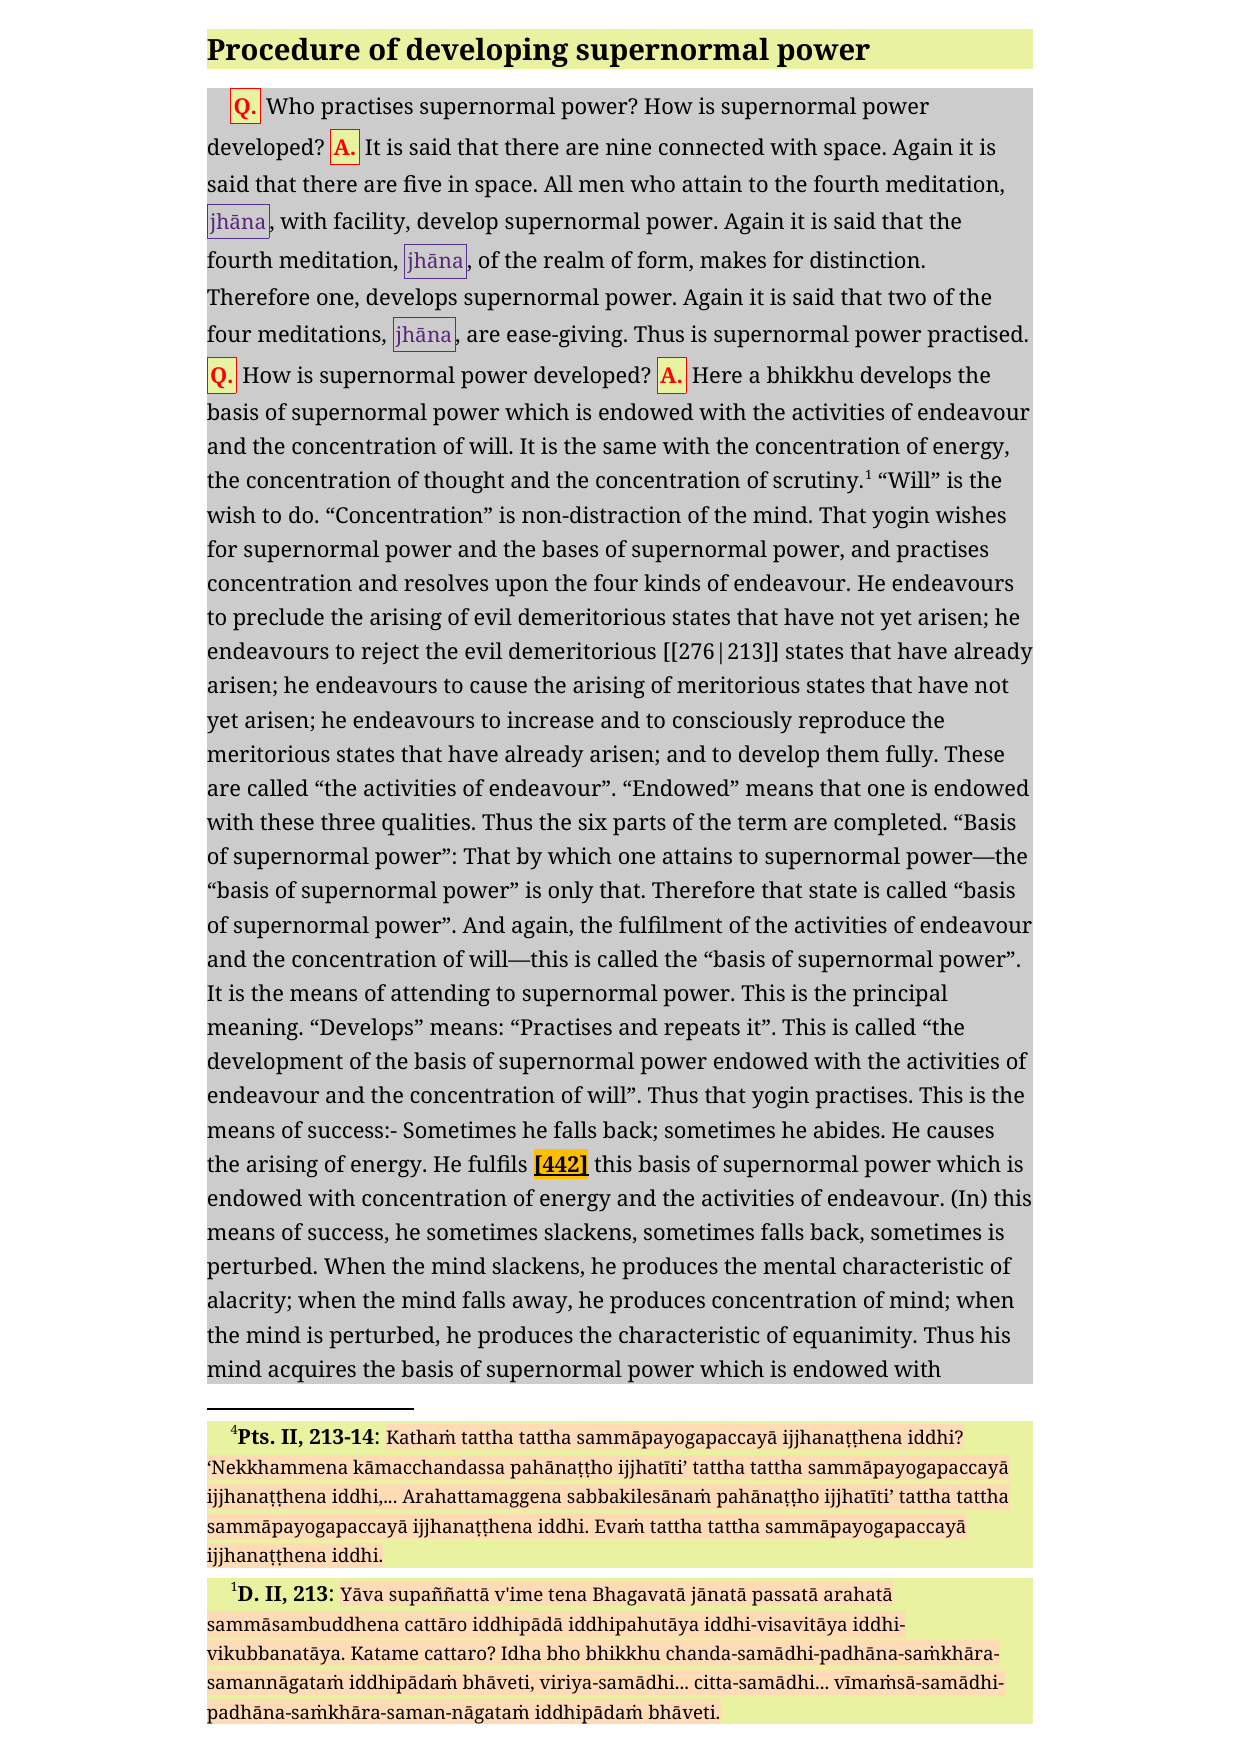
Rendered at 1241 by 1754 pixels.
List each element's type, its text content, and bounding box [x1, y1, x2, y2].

text Pts. II, 213-14: Kathaṁ tattha tattha sammāpayogapaccayā ijjhanaṭṭhena iddhi? ‘Nekkhammena kāmacchandassa pahānaṭṭho ijjhatīti’ tattha tattha sammāpayogapaccayā ijjhanaṭṭhena iddhi,... Arahattamaggena sabbakilesānaṁ pahānaṭṭho ijjhatīti’ tattha tattha sammāpayogapaccayā ijjhanaṭṭhena iddhi. Evaṁ tattha tattha sammāpayogapaccayā ijjhanaṭṭhena iddhi. [207, 1421, 1033, 1568]
subtitle Procedure of developing supernormal power [207, 29, 1033, 69]
text Q. Who practises supernormal power? How is supernormal power developed? A. It is said that there are nine connected with space. Again it is said that there are five in space. All men who attain to the fourth meditation, jhāna, with facility, develop supernormal power. Again it is said that the fourth meditation, jhāna, of the realm of form, makes for distinction. Therefore one, develops supernormal power. Again it is said that two of the four meditations, jhāna, are ease-giving. Thus is supernormal power practised. Q. How is supernormal power developed? A. Here a bhikkhu develops the basis of supernormal power which is endowed with the activities of endeavour and the concentration of will. It is the same with the concentration of energy, the concentration of thought and the concentration of scrutiny. “Will” is the wish to do. “Concentration” is non-distraction of the mind. That yogin wishes for supernormal power and the bases of supernormal power, and practises concentration and resolves upon the four kinds of endeavour. He endeavours to preclude the arising of evil demeritorious states that have not yet arisen; he endeavours to reject the evil demeritorious [[276|213]] states that have already arisen; he endeavours to cause the arising of meritorious states that have not yet arisen; he endeavours to increase and to consciously reproduce the meritorious states that have already arisen; and to develop them fully. These are called “the activities of endeavour”. “Endowed” means that one is endowed with these three qualities. Thus the six parts of the term are completed. “Basis of supernormal power”: That by which one attains to supernormal power—the “basis of supernormal power” is only that. Therefore that state is called “basis of supernormal power”. And again, the fulfilment of the activities of endeavour and the concentration of will—this is called the “basis of supernormal power”. It is the means of attending to supernormal power. This is the principal meaning. “Develops” means: “Practises and repeats it”. This is called “the development of the basis of supernormal power endowed with the activities of endeavour and the concentration of will”. Thus that yogin practises. This is the means of success:- Sometimes he falls back; sometimes he abides. He causes the arising of energy. He fulfils [442] this basis of supernormal power which is endowed with concentration of energy and the activities of endeavour. (In) this means of success, he sometimes slackens, sometimes falls back, sometimes is perturbed. When the mind slackens, he produces the mental characteristic of alacrity; when the mind falls away, he produces concentration of mind; when the mind is perturbed, he produces the characteristic of equanimity. Thus his mind acquires the basis of supernormal power which is endowed with [207, 88, 1033, 1384]
text D. II, 213: Yāva supaññattā v'ime tena Bhagavatā jānatā passatā arahatā sammāsambuddhena cattāro iddhipādā iddhipahutāya iddhi-visavitāya iddhi-vikubbanatāya. Katame cattaro? Idha bho bhikkhu chanda-samādhi-padhāna-saṁkhāra-samannāgataṁ iddhipādaṁ bhāveti, viriya-samādhi... citta-samādhi... vīmaṁsā-samādhi-padhāna-saṁkhāra-saman-nāgataṁ iddhipādaṁ bhāveti. [207, 1578, 1033, 1724]
